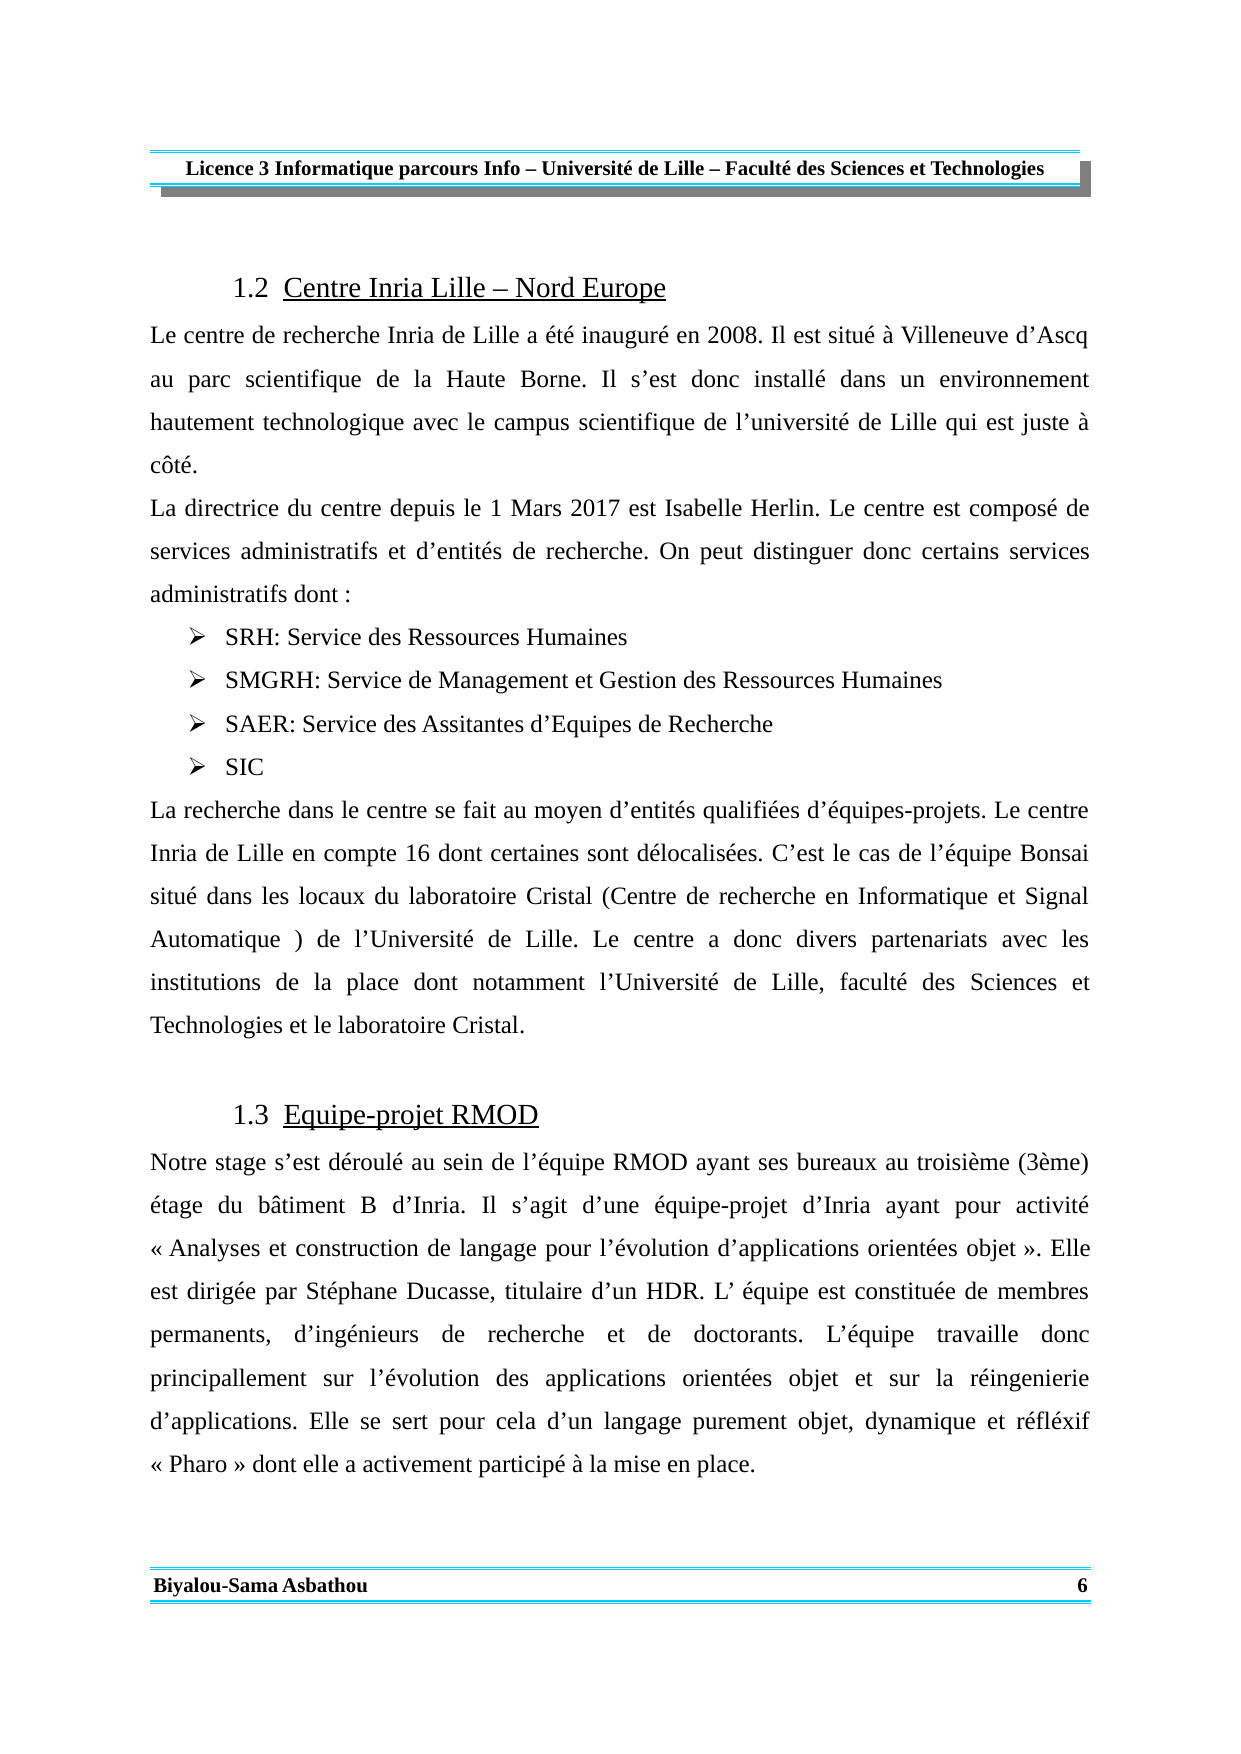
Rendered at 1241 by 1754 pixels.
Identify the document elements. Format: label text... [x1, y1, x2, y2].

text La recherche dans le centre se fait au moyen d’entités qualifiées d’équipes-projets. Le centre Inria de Lille en compte 16 dont certaines sont délocalisées. C’est le cas de l’équipe Bonsai situé dans les locaux du laboratoire Cristal (Centre de recherche en Informatique et Signal Automatique ) de l’Université de Lille. Le centre a donc divers partenariats avec les institutions de la place dont notamment l’Université de Lille, faculté des Sciences et Technologies et le laboratoire Cristal. [150, 795, 1091, 1039]
list SRH: Service des Ressources Humaines [187, 622, 1091, 651]
list Equipe-projet RMOD [225, 1097, 1091, 1130]
list SIC [187, 752, 1091, 781]
text La directrice du centre depuis le 1 Mars 2017 est Isabelle Herlin. Le centre est composé de services administratifs et d’entités de recherche. On peut distinguer donc certains services administratifs dont : [150, 493, 1091, 608]
text Notre stage s’est déroulé au sein de l’équipe RMOD ayant ses bureaux au troisième (3ème) étage du bâtiment B d’Inria. Il s’agit d’une équipe-projet d’Inria ayant pour activité « Analyses et construction de langage pour l’évolution d’applications orientées objet ». Elle est dirigée par Stéphane Ducasse, titulaire d’un HDR. L’ équipe est constituée de membres permanents, d’ingénieurs de recherche et de doctorants. L’équipe travaille donc principallement sur l’évolution des applications orientées objet et sur la réingenierie d’applications. Elle se sert pour cela d’un langage purement objet, dynamique et réfléxif « Pharo » dont elle a activement participé à la mise en place. [150, 1147, 1091, 1478]
text Le centre de recherche Inria de Lille a été inauguré en 2008. Il est situé à Villeneuve d’Ascq au parc scientifique de la Haute Borne. Il s’est donc installé dans un environnement hautement technologique avec le campus scientifique de l’université de Lille qui est juste à côté. [150, 321, 1091, 479]
list SAER: Service des Assitantes d’Equipes de Recherche [187, 709, 1091, 737]
list SMGRH: Service de Management et Gestion des Ressources Humaines [187, 666, 1091, 694]
list Centre Inria Lille – Nord Europe [225, 270, 1091, 304]
